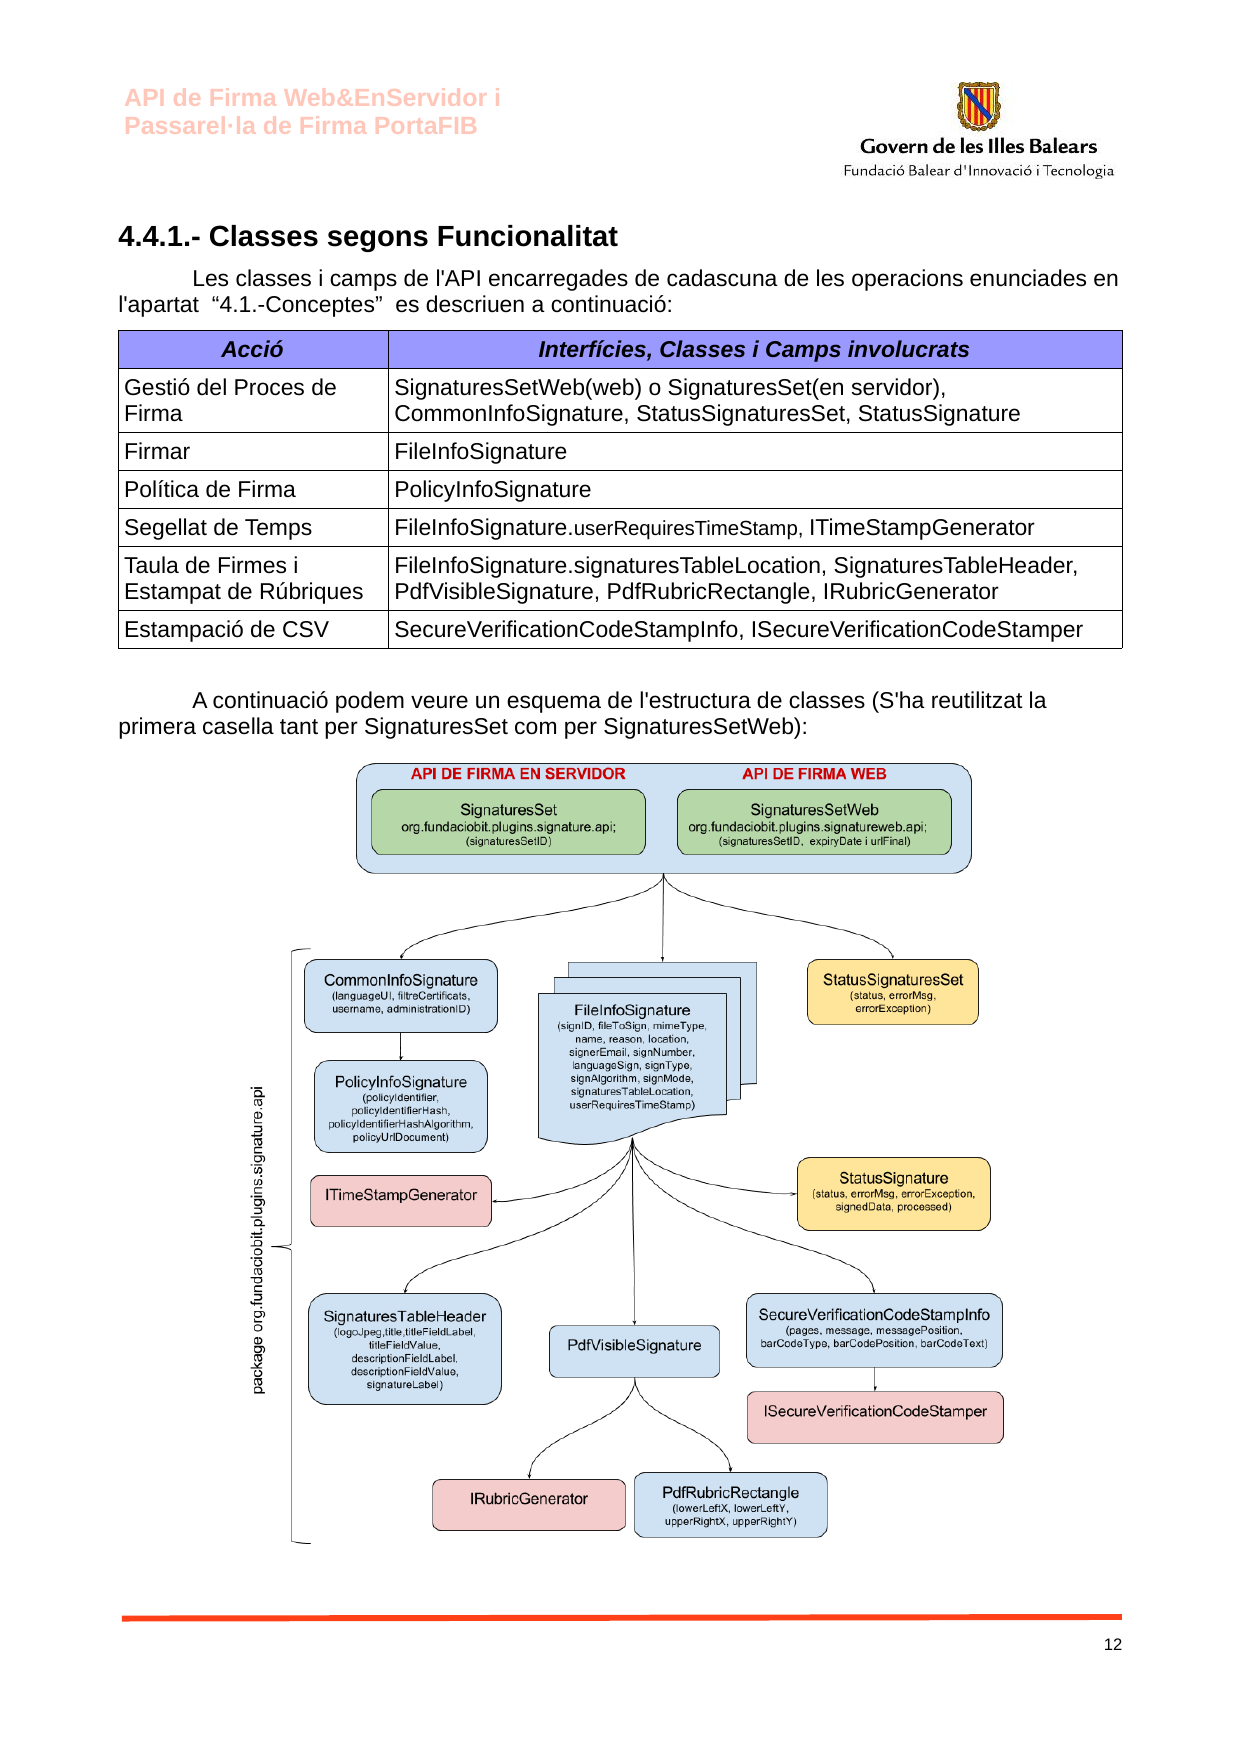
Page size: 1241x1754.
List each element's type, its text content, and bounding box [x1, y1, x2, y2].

table_cell Segellat de Temps [119, 509, 388, 546]
table_cell Firmar [119, 433, 388, 470]
picture [226, 752, 1015, 1556]
text A continuació podem veure un esquema de l'estructura de classes (S'ha reutilitzat la primera casella tant per SignaturesSet com per SignaturesSetWeb): [118, 687, 1122, 739]
subtitle Classes segons Funcionalitat [118, 218, 1122, 252]
table_cell PolicyInfoSignature [389, 471, 1122, 508]
table_cell Taula de Firmes i Estampat de Rúbriques [119, 547, 388, 610]
table_cell Política de Firma [119, 471, 388, 508]
table_cell FileInfoSignature.signaturesTableLocation, SignaturesTableHeader, PdfVisibleSignature, PdfRubricRectangle, IRubricGenerator [389, 547, 1122, 610]
table_cell SignaturesSetWeb(web) o SignaturesSet(en servidor), CommonInfoSignature, StatusSignaturesSet, StatusSignature [389, 369, 1122, 432]
table_header Acció [119, 331, 388, 368]
picture [840, 82, 1117, 179]
table_header Interfícies, Classes i Camps involucrats [389, 331, 1122, 368]
table_cell Estampació de CSV [119, 611, 388, 648]
table_cell FileInfoSignature [389, 433, 1122, 470]
text Les classes i camps de l'API encarregades de cadascuna de les operacions enunciades en l'apartat “4.1.-Conceptes” es descriuen a continuació: [118, 264, 1122, 317]
table_cell FileInfoSignature.userRequiresTimeStamp, ITimeStampGenerator [389, 509, 1122, 546]
table_cell Gestió del Proces de Firma [119, 369, 388, 432]
table_cell SecureVerificationCodeStampInfo, ISecureVerificationCodeStamper [389, 611, 1122, 648]
